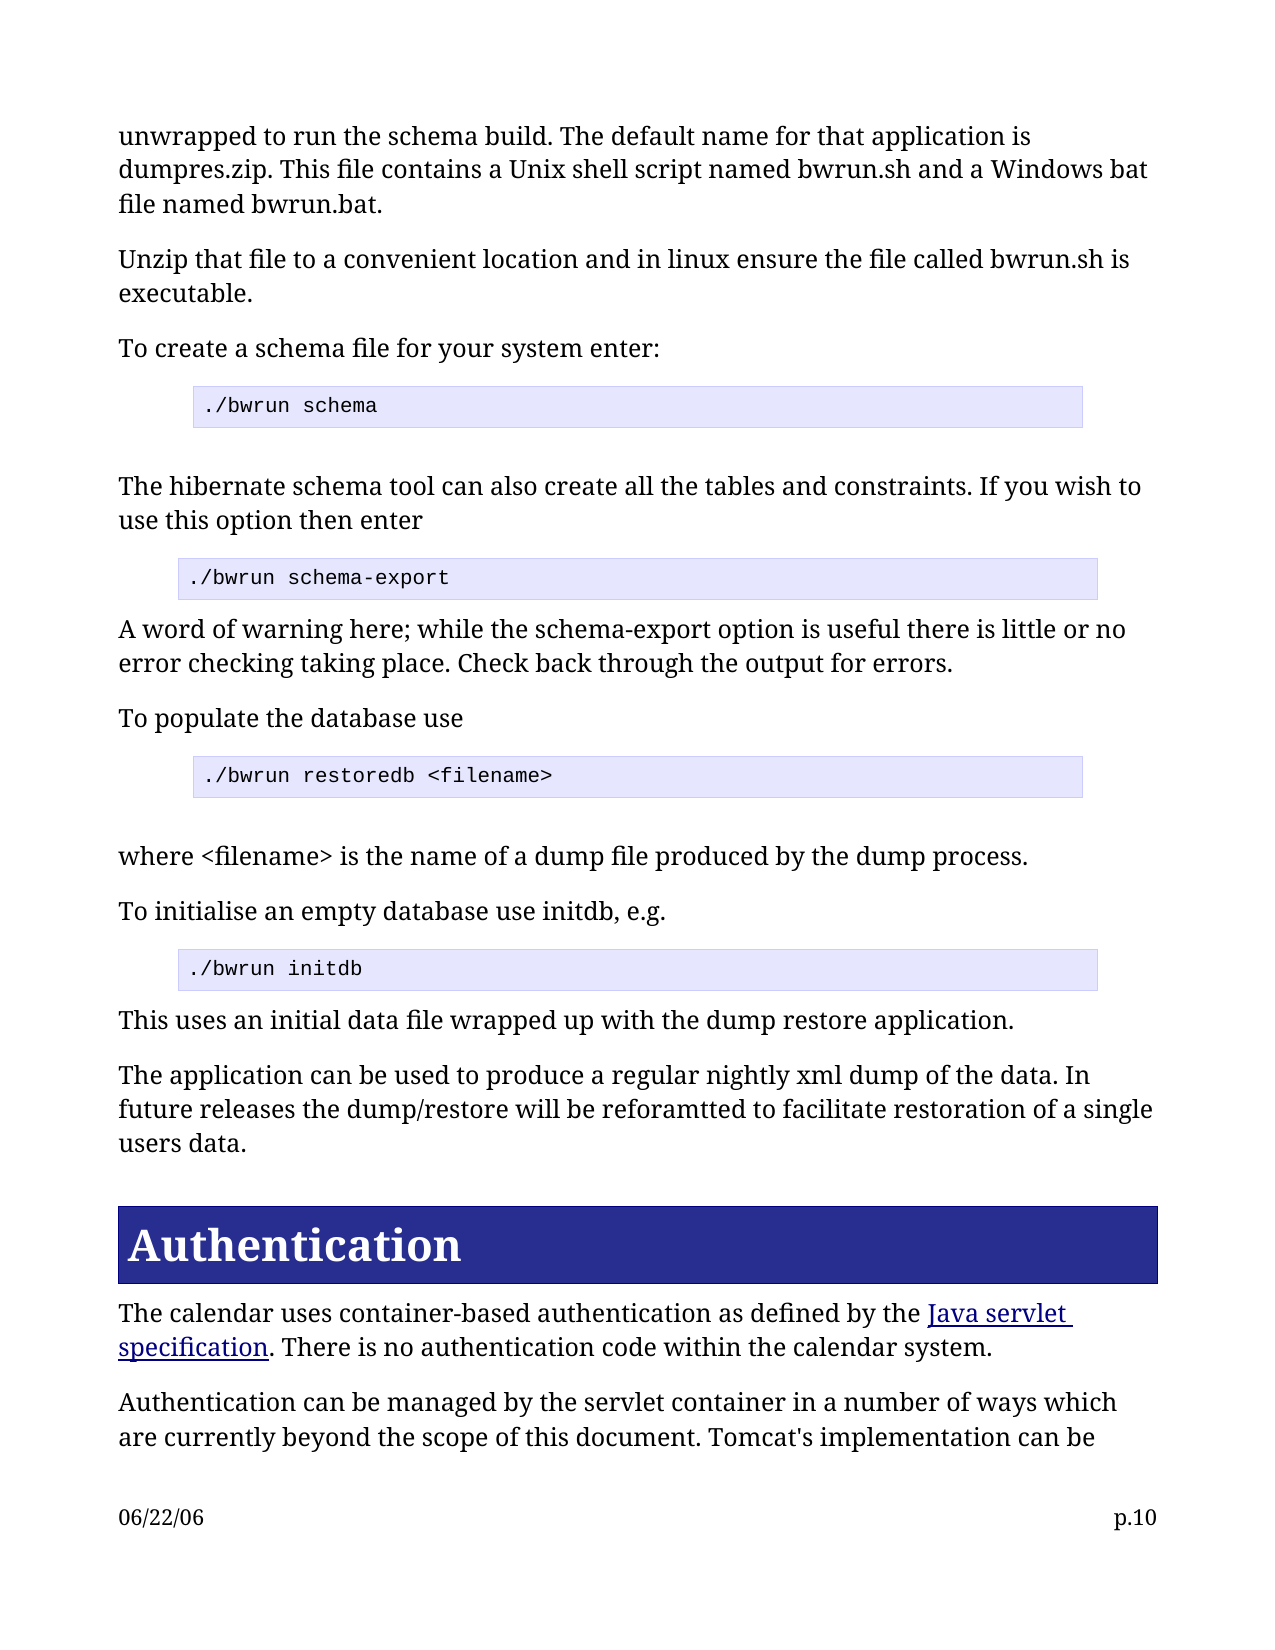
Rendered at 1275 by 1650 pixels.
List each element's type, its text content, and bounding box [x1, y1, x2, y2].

text unwrapped to run the schema build. The default name for that application is dumpres.zip. This file contains a Unix shell script named bwrun.sh and a Windows bat file named bwrun.bat. [118, 118, 1157, 220]
text ./bwrun schema [194, 387, 1082, 427]
text Unzip that file to a convenient location and in linux ensure the file called bwrun.sh is executable. [118, 241, 1157, 309]
text A word of warning here; while the schema-export option is useful there is little or no error checking taking place. Check back through the output for errors. [118, 611, 1157, 679]
text ./bwrun initdb [179, 950, 1097, 990]
text This uses an initial data file wrapped up with the dump restore application. [118, 1002, 1157, 1036]
text The application can be used to produce a regular nightly xml dump of the data. In future releases the dump/restore will be reforamtted to facilitate restoration of a single users data. [118, 1057, 1157, 1160]
subtitle Authentication [119, 1207, 1157, 1283]
text The calendar uses container-based authentication as defined by the Java servlet specification. There is no authentication code within the calendar system. [118, 1296, 1157, 1364]
text ./bwrun restoredb <filename> [194, 757, 1082, 797]
text Authentication can be managed by the servlet container in a number of ways which are currently beyond the scope of this document. Tomcat's implementation can be [118, 1385, 1157, 1453]
text ./bwrun schema-export [179, 559, 1097, 599]
text To initialise an empty database use initdb, e.g. [118, 894, 1157, 928]
text To create a schema file for your system enter: [118, 331, 1157, 364]
text where <filename> is the name of a dump file produced by the dump process. [118, 839, 1157, 873]
text To populate the database use [118, 701, 1157, 734]
text The hibernate schema tool can also create all the tables and constraints. If you wish to use this option then enter [118, 469, 1157, 537]
